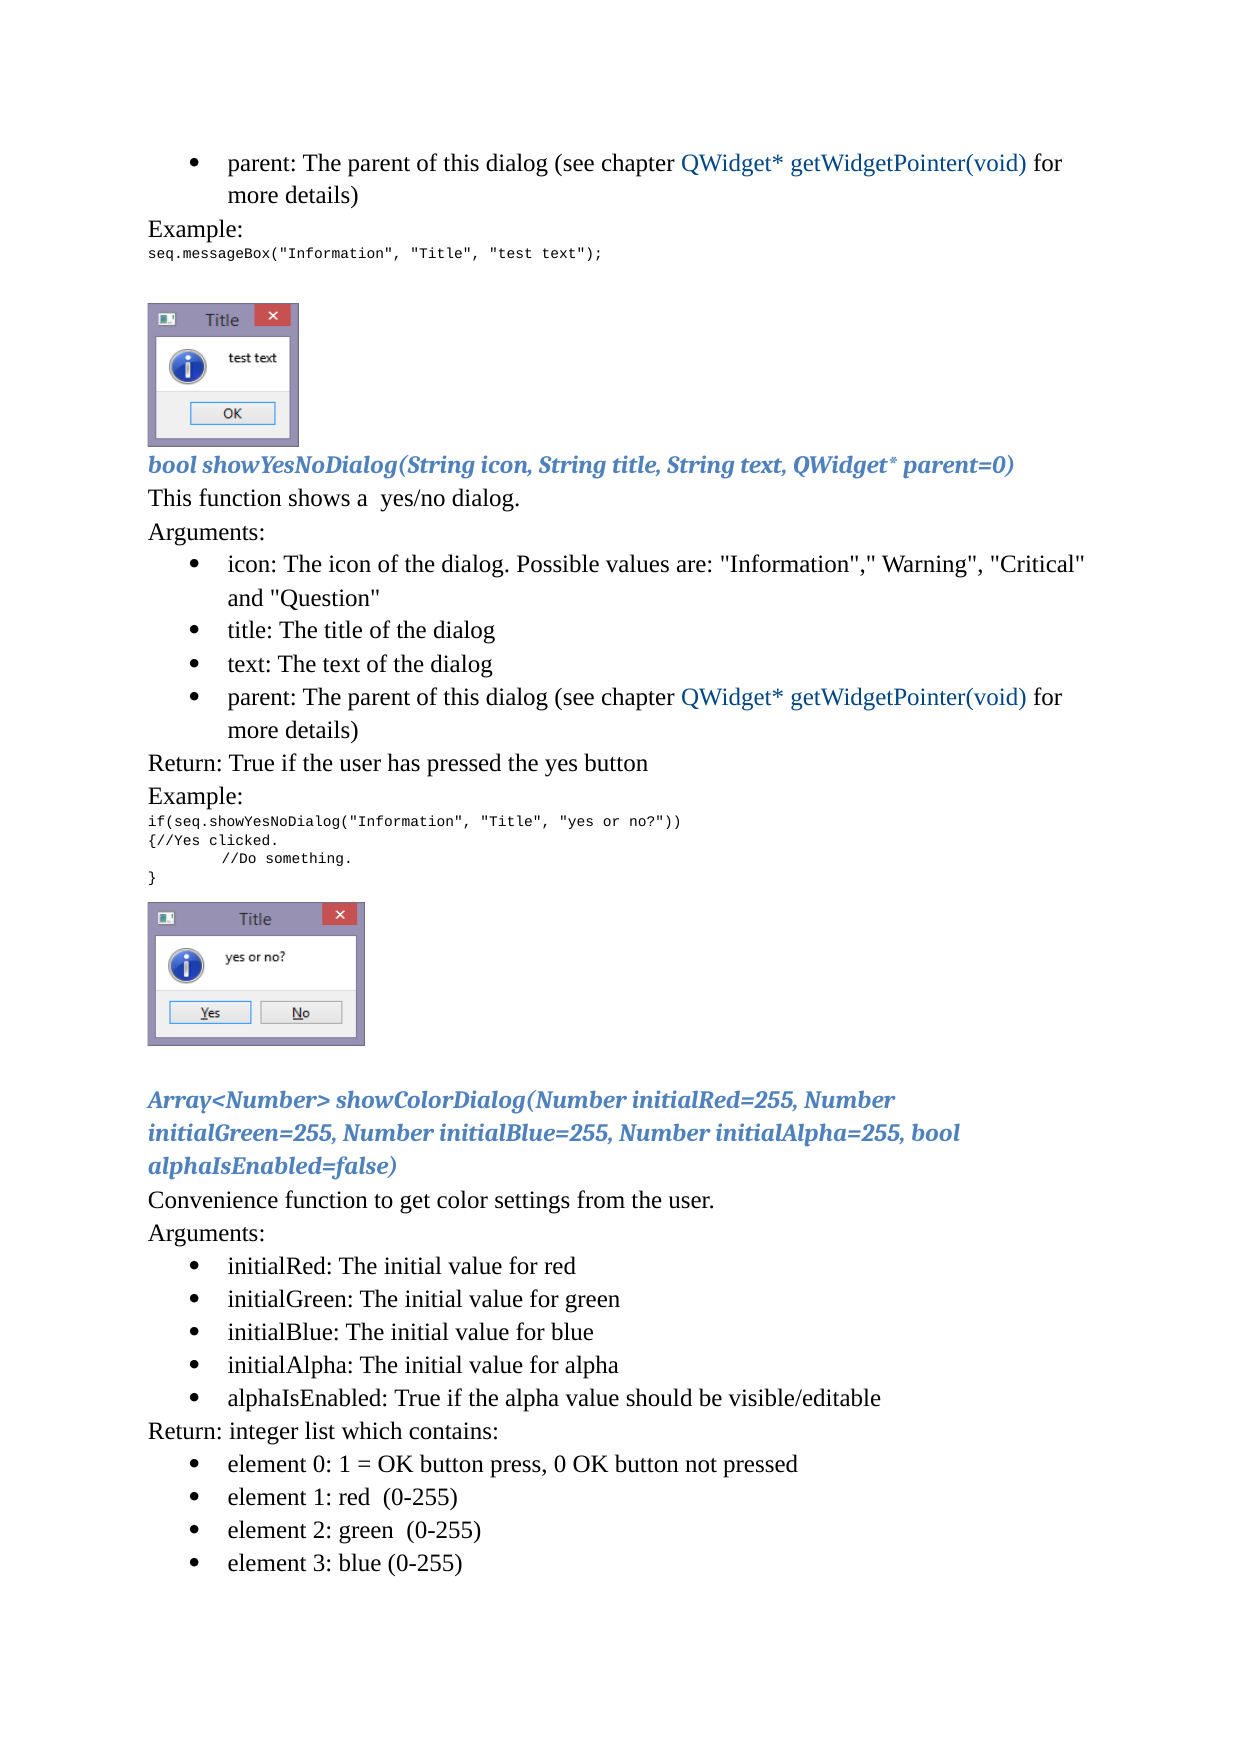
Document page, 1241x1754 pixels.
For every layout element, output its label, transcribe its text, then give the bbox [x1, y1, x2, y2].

list parent: The parent of this dialog (see chapter QWidget* getWidgetPointer(void) for more details) [190, 682, 1093, 743]
text //Do something. [148, 852, 1093, 868]
list alphaIsEnabled: True if the alpha value should be visible/editable [190, 1383, 1093, 1412]
text seq.messageBox("Information", "Title", "test text"); [148, 247, 1093, 263]
text } [148, 871, 1093, 887]
list text: The text of the dialog [190, 649, 1093, 677]
text {//Yes clicked. [148, 833, 1093, 849]
text Arguments: [148, 1218, 1093, 1247]
list initialBlue: The initial value for blue [190, 1317, 1093, 1346]
text if(seq.showYesNoDialog("Information", "Title", "yes or no?")) [148, 814, 1093, 830]
list initialRed: The initial value for red [190, 1251, 1093, 1279]
text Arguments: [148, 517, 1093, 545]
list icon: The icon of the dialog. Possible values are: "Information"," Warning", "Critical" and "Question" [190, 549, 1093, 611]
text This function shows a yes/no dialog. [148, 483, 1093, 512]
subtitle bool showYesNoDialog(String icon, String title, String text, QWidget* parent=0) [148, 447, 1093, 479]
picture [147, 303, 299, 447]
list Return: True if the user has pressed the yes button [148, 748, 1093, 776]
list element 1: red (0-255) [190, 1482, 1093, 1511]
subtitle Array<Number> showColorDialog(Number initialRed=255, Number initialGreen=255, Number initialBlue=255, Number initialAlpha=255, bool alphaIsEnabled=false) [148, 1086, 1093, 1181]
list Return: integer list which contains: [148, 1416, 1093, 1445]
list initialGreen: The initial value for green [190, 1284, 1093, 1313]
list title: The title of the dialog [190, 616, 1093, 644]
list element 3: blue (0-255) [190, 1548, 1093, 1577]
text Example: [148, 781, 1093, 809]
picture [147, 902, 365, 1046]
list element 2: green (0-255) [190, 1515, 1093, 1544]
list initialAlpha: The initial value for alpha [190, 1350, 1093, 1379]
list parent: The parent of this dialog (see chapter QWidget* getWidgetPointer(void) for more details) [190, 148, 1093, 209]
list element 0: 1 = OK button press, 0 OK button not pressed [190, 1449, 1093, 1478]
text Example: [148, 214, 1093, 242]
text Convenience function to get color settings from the user. [148, 1185, 1093, 1213]
